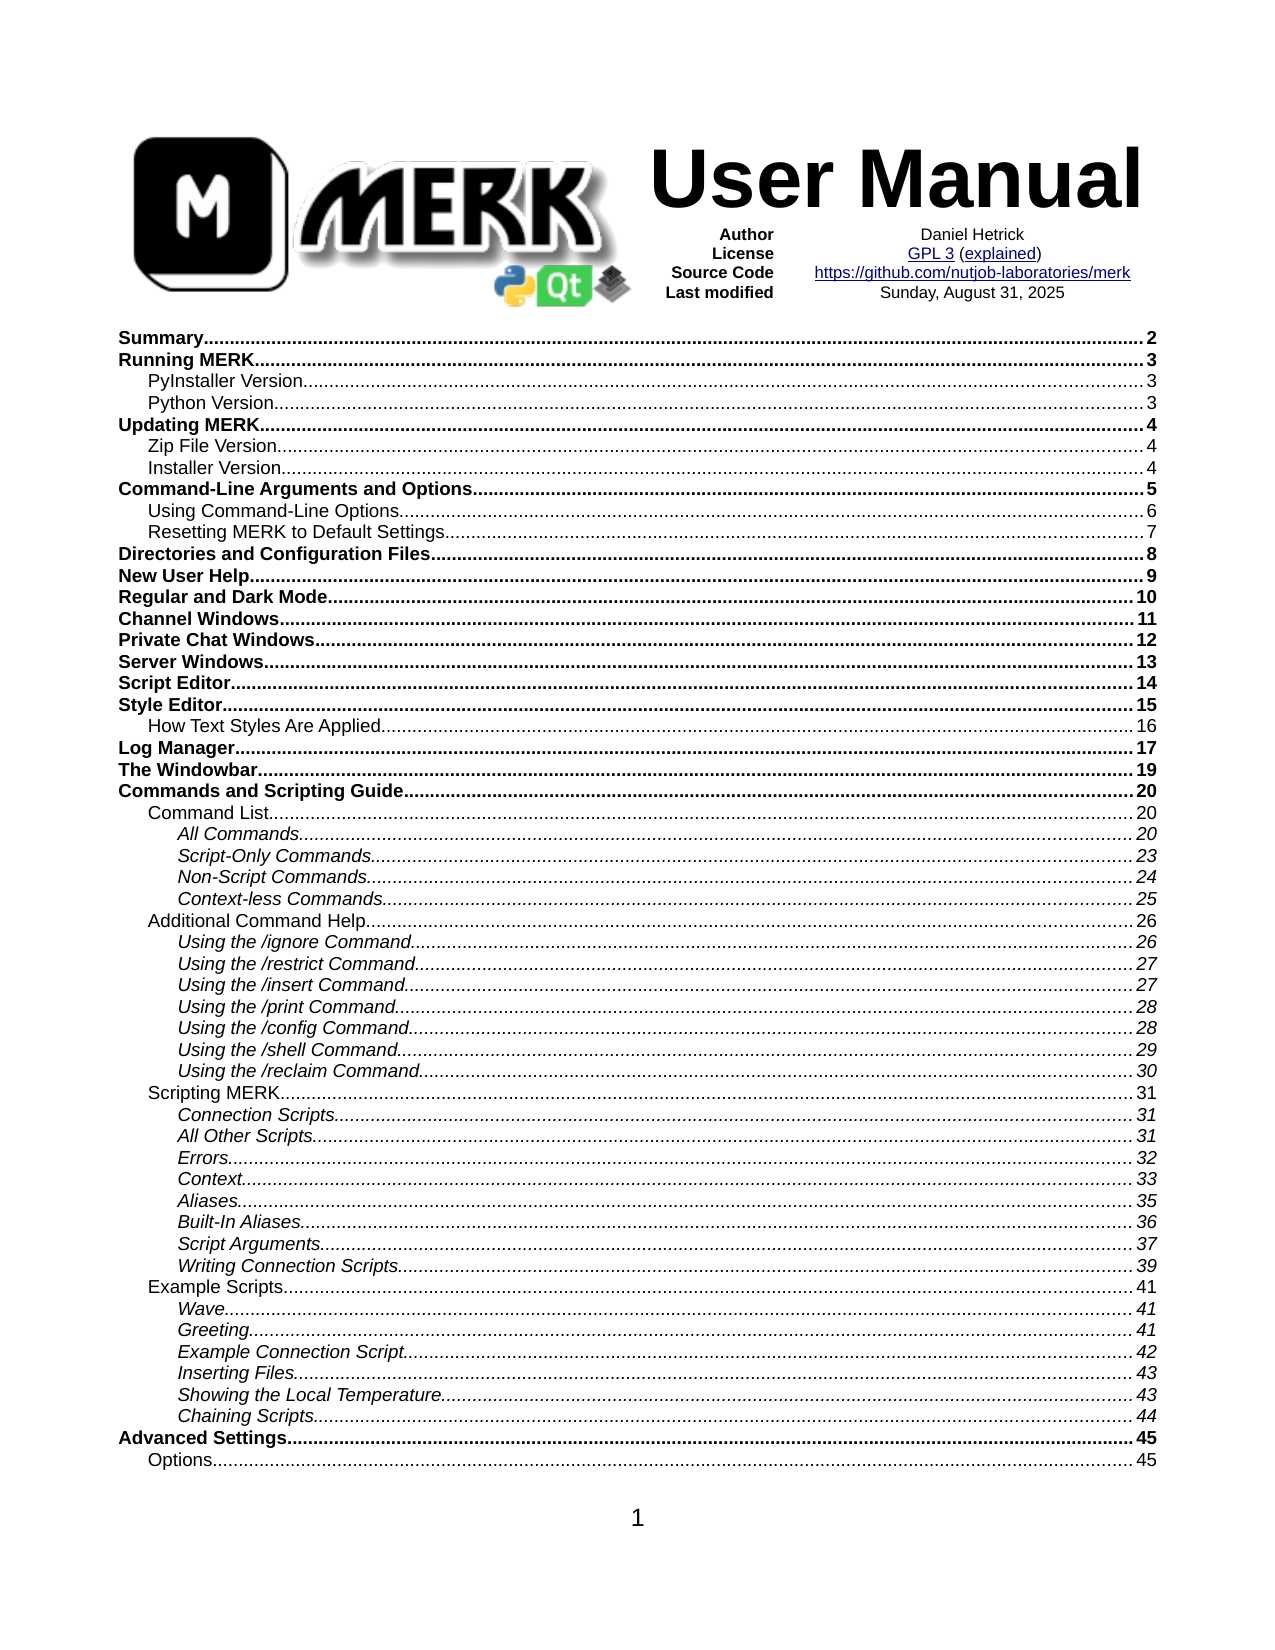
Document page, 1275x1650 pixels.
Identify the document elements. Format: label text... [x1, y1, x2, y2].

text Advanced Settings 45 [118, 1427, 1157, 1448]
text Running MERK 3 [118, 349, 1157, 370]
table_cell https://github.com/nutjob-laboratories/merk [788, 263, 1157, 282]
table_header [638, 302, 1157, 313]
text Example Connection Script 42 [177, 1341, 1157, 1362]
text Built-In Aliases 36 [177, 1211, 1157, 1233]
text Aliases 35 [177, 1190, 1157, 1211]
text Script Arguments 37 [177, 1233, 1157, 1254]
text Channel Windows 11 [118, 607, 1157, 629]
text Using the /print Command 28 [177, 996, 1157, 1017]
text Context-less Commands 25 [177, 888, 1157, 909]
text Context 33 [177, 1168, 1157, 1190]
text Using the /ignore Command 26 [177, 931, 1157, 952]
text Updating MERK 4 [118, 413, 1157, 435]
text Writing Connection Scripts 39 [177, 1254, 1157, 1276]
text Errors 32 [177, 1147, 1157, 1168]
text Style Editor 15 [118, 694, 1157, 715]
text Additional Command Help 26 [148, 909, 1157, 931]
text How Text Styles Are Applied 16 [148, 715, 1157, 737]
table_header Daniel Hetrick [788, 225, 1157, 244]
text Connection Scripts 31 [177, 1103, 1157, 1125]
text Server Windows 13 [118, 651, 1157, 672]
text Using Command-Line Options 6 [148, 500, 1157, 521]
table_cell Last modified [638, 283, 788, 302]
text Using the /config Command 28 [177, 1017, 1157, 1039]
text All Other Scripts 31 [177, 1125, 1157, 1147]
picture [118, 118, 638, 313]
text Using the /insert Command 27 [177, 974, 1157, 996]
text Showing the Local Temperature 43 [177, 1384, 1157, 1405]
text PyInstaller Version 3 [148, 370, 1157, 392]
table_header User Manual [638, 129, 1157, 225]
text Command-Line Arguments and Options 5 [118, 478, 1157, 500]
table_header Author [638, 225, 788, 244]
table_cell License [638, 244, 788, 263]
text The Windowbar 19 [118, 758, 1157, 780]
text Inserting Files 43 [177, 1362, 1157, 1384]
text Commands and Scripting Guide 20 [118, 780, 1157, 802]
text Zip File Version 4 [148, 435, 1157, 457]
text Summary 2 [118, 327, 1157, 349]
text Example Scripts 41 [148, 1276, 1157, 1297]
text Non-Script Commands 24 [177, 866, 1157, 888]
text Command List 20 [148, 802, 1157, 823]
text Private Chat Windows 12 [118, 629, 1157, 651]
text Script-Only Commands 23 [177, 845, 1157, 866]
text Chaining Scripts 44 [177, 1405, 1157, 1427]
text Resetting MERK to Default Settings 7 [148, 521, 1157, 543]
table_cell Source Code [638, 263, 788, 282]
text New User Help 9 [118, 564, 1157, 586]
text Python Version 3 [148, 392, 1157, 413]
text Log Manager 17 [118, 737, 1157, 758]
text Wave 41 [177, 1297, 1157, 1319]
text Regular and Dark Mode 10 [118, 586, 1157, 607]
text Greeting 41 [177, 1319, 1157, 1341]
table_cell GPL 3 (explained) [788, 244, 1157, 263]
text All Commands 20 [177, 823, 1157, 845]
table_header [638, 118, 1157, 129]
table_cell Sunday, August 31, 2025 [788, 283, 1157, 302]
text Using the /shell Command 29 [177, 1039, 1157, 1060]
text Scripting MERK 31 [148, 1082, 1157, 1103]
text Using the /restrict Command 27 [177, 952, 1157, 974]
text Script Editor 14 [118, 672, 1157, 694]
text Installer Version 4 [148, 457, 1157, 478]
text Directories and Configuration Files 8 [118, 543, 1157, 564]
text Using the /reclaim Command 30 [177, 1060, 1157, 1082]
text Options 45 [148, 1448, 1157, 1470]
